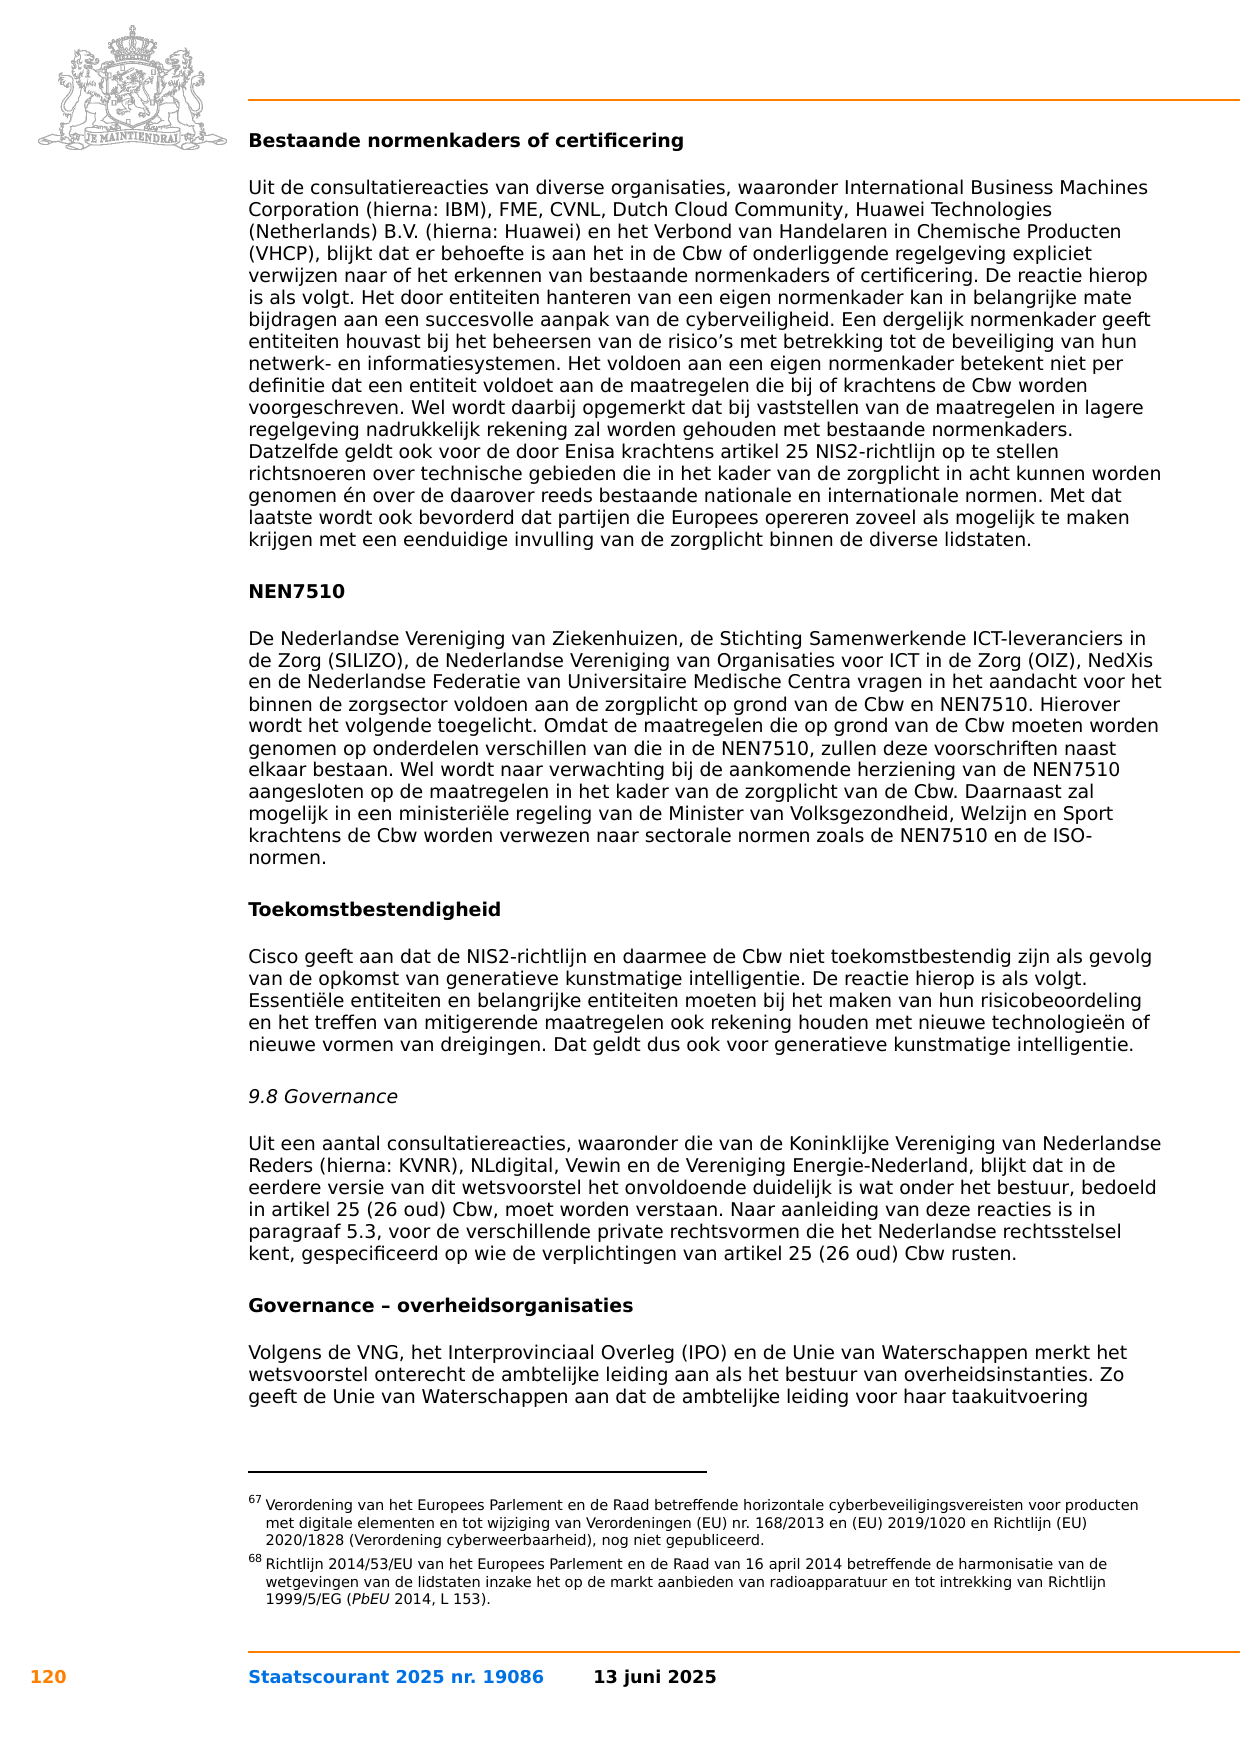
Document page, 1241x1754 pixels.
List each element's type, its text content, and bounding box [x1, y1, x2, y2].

subtitle 9.8 Governance [248, 1086, 1163, 1108]
text Richtlijn 2014/53/EU van het Europees Parlement en de Raad van 16 april 2014 betreffende de harmonisatie van de wetgevingen van de lidstaten inzake het op de markt aanbieden van radioapparatuur en tot intrekking van Richtlijn 1999/5/EG (PbEU 2014, L 153). [248, 1552, 1163, 1608]
subtitle NEN7510 [248, 581, 1163, 602]
subtitle Toekomstbestendigheid [248, 899, 1163, 921]
subtitle Bestaande normenkaders of certificering [248, 130, 1163, 152]
text Cisco geeft aan dat de NIS2-richtlijn en daarmee de Cbw niet toekomstbestendig zijn als gevolg van de opkomst van generatieve kunstmatige intelligentie. De reactie hierop is als volgt. Essentiële entiteiten en belangrijke entiteiten moeten bij het maken van hun risicobeoordeling en het treffen van mitigerende maatregelen ook rekening houden met nieuwe technologieën of nieuwe vormen van dreigingen. Dat geldt dus ook voor generatieve kunstmatige intelligentie. [248, 946, 1163, 1056]
text Volgens de VNG, het Interprovinciaal Overleg (IPO) en de Unie van Waterschappen merkt het wetsvoorstel onterecht de ambtelijke leiding aan als het bestuur van overheidsinstanties. Zo geeft de Unie van Waterschappen aan dat de ambtelijke leiding voor haar taakuitvoering [248, 1342, 1163, 1408]
picture [38, 25, 227, 150]
subtitle Governance – overheidsorganisaties [248, 1295, 1163, 1317]
text Verordening van het Europees Parlement en de Raad betreffende horizontale cyberbeveiligingsvereisten voor producten met digitale elementen en tot wijziging van Verordeningen (EU) nr. 168/2013 en (EU) 2019/1020 en Richtlijn (EU) 2020/1828 (Verordening cyberweerbaarheid), nog niet gepubliceerd. [248, 1493, 1163, 1549]
text Uit de consultatiereacties van diverse organisaties, waaronder International Business Machines Corporation (hierna: IBM), FME, CVNL, Dutch Cloud Community, Huawei Technologies (Netherlands) B.V. (hierna: Huawei) en het Verbond van Handelaren in Chemische Producten (VHCP), blijkt dat er behoefte is aan het in de Cbw of onderliggende regelgeving expliciet verwijzen naar of het erkennen van bestaande normenkaders of certificering. De reactie hierop is als volgt. Het door entiteiten hanteren van een eigen normenkader kan in belangrijke mate bijdragen aan een succesvolle aanpak van de cyberveiligheid. Een dergelijk normenkader geeft entiteiten houvast bij het beheersen van de risico’s met betrekking tot de beveiliging van hun netwerk- en informatiesystemen. Het voldoen aan een eigen normenkader betekent niet per definitie dat een entiteit voldoet aan de maatregelen die bij of krachtens de Cbw worden voorgeschreven. Wel wordt daarbij opgemerkt dat bij vaststellen van de maatregelen in lagere regelgeving nadrukkelijk rekening zal worden gehouden met bestaande normenkaders. Datzelfde geldt ook voor de door Enisa krachtens artikel 25 NIS2-richtlijn op te stellen richtsnoeren over technische gebieden die in het kader van de zorgplicht in acht kunnen worden genomen én over de daarover reeds bestaande nationale en internationale normen. Met dat laatste wordt ook bevorderd dat partijen die Europees opereren zoveel als mogelijk te maken krijgen met een eenduidige invulling van de zorgplicht binnen de diverse lidstaten. [248, 177, 1163, 551]
text De Nederlandse Vereniging van Ziekenhuizen, de Stichting Samenwerkende ICT-leveranciers in de Zorg (SILIZO), de Nederlandse Vereniging van Organisaties voor ICT in de Zorg (OIZ), NedXis en de Nederlandse Federatie van Universitaire Medische Centra vragen in het aandacht voor het binnen de zorgsector voldoen aan de zorgplicht op grond van de Cbw en NEN7510. Hierover wordt het volgende toegelicht. Omdat de maatregelen die op grond van de Cbw moeten worden genomen op onderdelen verschillen van die in de NEN7510, zullen deze voorschriften naast elkaar bestaan. Wel wordt naar verwachting bij de aankomende herziening van de NEN7510 aangesloten op de maatregelen in het kader van de zorgplicht van de Cbw. Daarnaast zal mogelijk in een ministeriële regeling van de Minister van Volksgezondheid, Welzijn en Sport krachtens de Cbw worden verwezen naar sectorale normen zoals de NEN7510 en de ISO-normen. [248, 627, 1163, 869]
text Uit een aantal consultatiereacties, waaronder die van de Koninklijke Vereniging van Nederlandse Reders (hierna: KVNR), NLdigital, Vewin en de Vereniging Energie-Nederland, blijkt dat in de eerdere versie van dit wetsvoorstel het onvoldoende duidelijk is wat onder het bestuur, bedoeld in artikel 25 (26 oud) Cbw, moet worden verstaan. Naar aanleiding van deze reacties is in paragraaf 5.3, voor de verschillende private rechtsvormen die het Nederlandse rechtsstelsel kent, gespecificeerd op wie de verplichtingen van artikel 25 (26 oud) Cbw rusten. [248, 1133, 1163, 1265]
